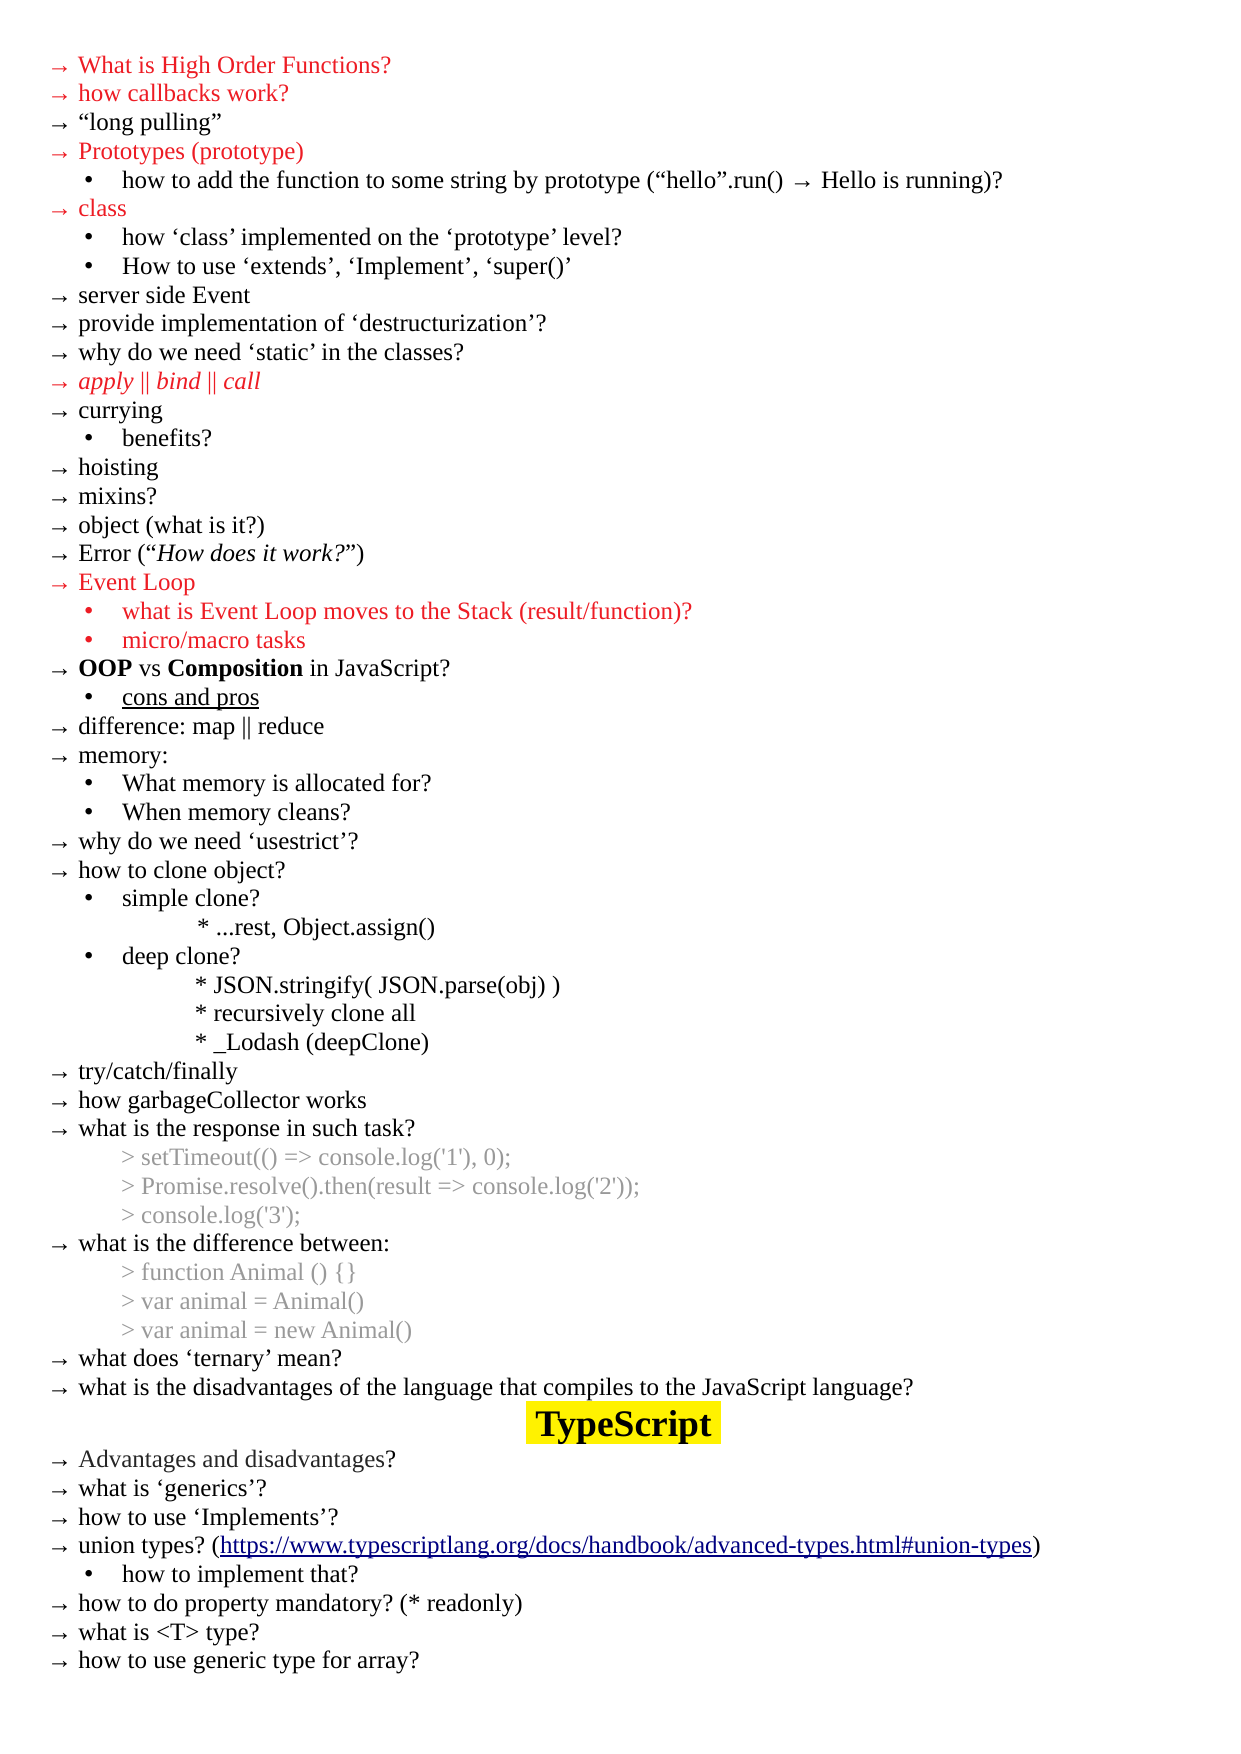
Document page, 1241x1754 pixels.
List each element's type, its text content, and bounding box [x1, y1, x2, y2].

list * ...rest, Object.assign() [159, 912, 1200, 941]
text → mixins? [47, 481, 1200, 510]
text → class [47, 193, 1200, 222]
list simple clone? [84, 883, 1200, 912]
text → memory: [47, 740, 1200, 768]
text → apply || bind || call [47, 366, 1200, 395]
text > setTimeout(() => console.log('1'), 0); [47, 1142, 1200, 1171]
list what is Event Loop moves to the Stack (result/function)? [84, 596, 1200, 625]
list how to implement that? [84, 1559, 1200, 1588]
text → why do we need ‘usestrict’? [47, 826, 1200, 855]
text → why do we need ‘static’ in the classes? [47, 337, 1200, 366]
text → Error (“How does it work?”) [47, 538, 1200, 567]
list cons and pros [84, 682, 1200, 711]
text → server side Event [47, 280, 1200, 308]
text * JSON.stringify( JSON.parse(obj) ) [47, 970, 1200, 998]
text → OOP vs Composition in JavaScript? [47, 653, 1200, 682]
text > var animal = Animal() [47, 1286, 1200, 1315]
text → how to clone object? [47, 855, 1200, 883]
list What memory is allocated for? [84, 768, 1200, 797]
list benefits? [84, 423, 1200, 452]
text → what is <T> type? [47, 1617, 1200, 1645]
text * recursively clone all [47, 998, 1200, 1027]
text → how garbageCollector works [47, 1085, 1200, 1113]
list micro/macro tasks [84, 625, 1200, 653]
list how ‘class’ implemented on the ‘prototype’ level? [84, 222, 1200, 251]
text → try/catch/finally [47, 1056, 1200, 1085]
text → object (what is it?) [47, 510, 1200, 538]
text → What is High Order Functions? [47, 50, 1200, 78]
list When memory cleans? [84, 797, 1200, 826]
text → provide implementation of ‘destructurization’? [47, 308, 1200, 337]
text → how to do property mandatory? (* readonly) [47, 1588, 1200, 1617]
text > function Animal () {} [47, 1257, 1200, 1286]
text → hoisting [47, 452, 1200, 481]
text > var animal = new Animal() [47, 1315, 1200, 1343]
text → currying [47, 395, 1200, 423]
text > Promise.resolve().then(result => console.log('2')); [47, 1171, 1200, 1200]
text → what does ‘ternary’ mean? [47, 1343, 1200, 1372]
text → how callbacks work? [47, 78, 1200, 107]
text → Prototypes (prototype) [47, 136, 1200, 165]
list How to use ‘extends’, ‘Implement’, ‘super()’ [84, 251, 1200, 280]
text → union types? (https://www.typescriptlang.org/docs/handbook/advanced-types.html#union-types) [47, 1530, 1200, 1559]
text → what is the difference between: [47, 1228, 1200, 1257]
text → what is ‘generics’? [47, 1473, 1200, 1502]
text → Event Loop [47, 567, 1200, 596]
list how to add the function to some string by prototype (“hello”.run() → Hello is running)? [84, 165, 1200, 193]
text > console.log('3'); [47, 1200, 1200, 1228]
text TypeScript [47, 1401, 1200, 1444]
text → difference: map || reduce [47, 711, 1200, 740]
text → how to use ‘Implements’? [47, 1502, 1200, 1530]
text → how to use generic type for array? [47, 1645, 1200, 1674]
list deep clone? [84, 941, 1200, 970]
text → what is the response in such task? [47, 1113, 1200, 1142]
text * _Lodash (deepClone) [47, 1027, 1200, 1056]
text → “long pulling” [47, 107, 1200, 136]
text → Advantages and disadvantages? [47, 1444, 1200, 1473]
text → what is the disadvantages of the language that compiles to the JavaScript language? [47, 1372, 1200, 1401]
